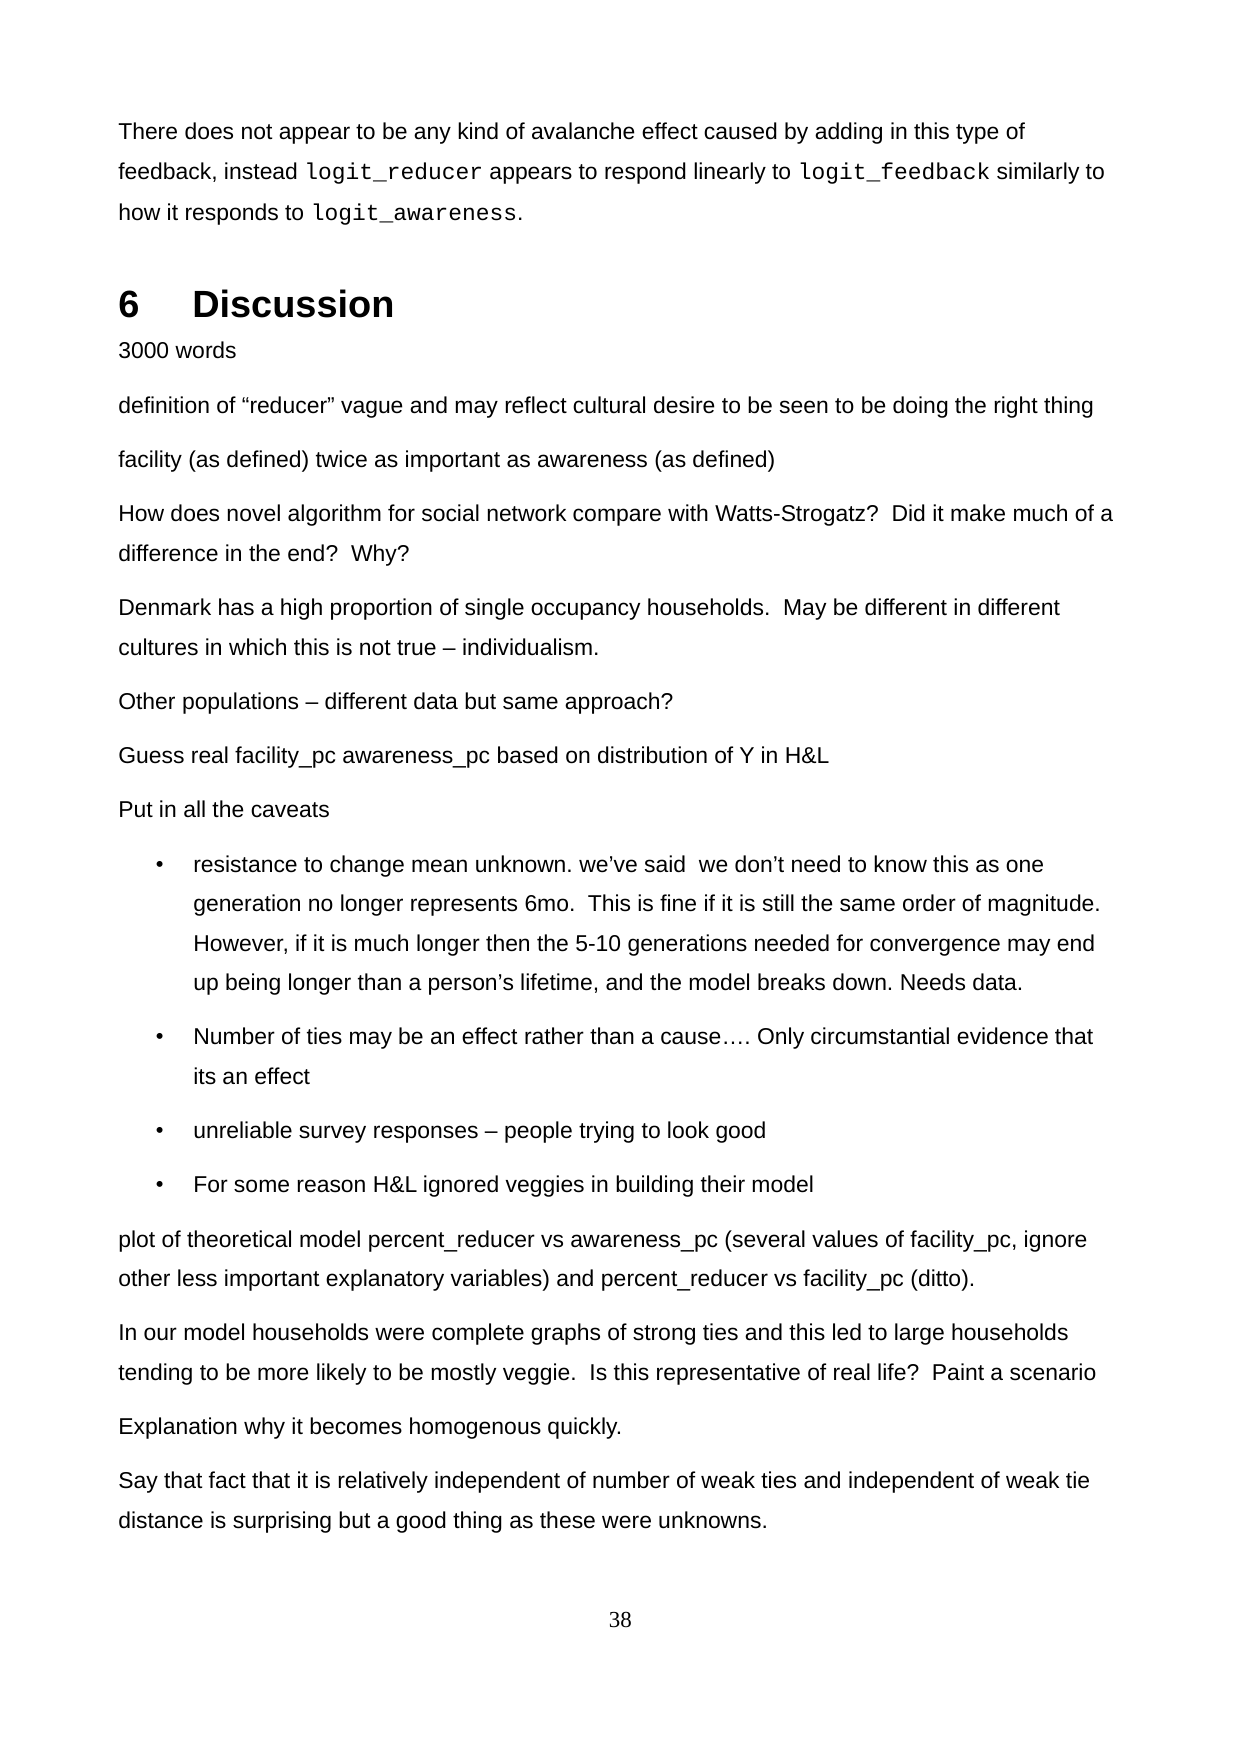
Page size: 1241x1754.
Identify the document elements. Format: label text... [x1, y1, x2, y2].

text Say that fact that it is relatively independent of number of weak ties and independent of weak tie distance is surprising but a good thing as these were unknowns. [118, 1467, 1122, 1533]
list Number of ties may be an effect rather than a cause…. Only circumstantial evidence that its an effect [156, 1023, 1122, 1089]
text Explanation why it becomes homogenous quickly. [118, 1413, 1122, 1439]
text How does novel algorithm for social network compare with Watts-Strogatz? Did it make much of a difference in the end? Why? [118, 500, 1122, 566]
text In our model households were complete graphs of strong ties and this led to large households tending to be more likely to be mostly veggie. Is this representative of real life? Paint a scenario [118, 1319, 1122, 1385]
list resistance to change mean unknown. we’ve said we don’t need to know this as one generation no longer represents 6mo. This is fine if it is still the same order of magnitude. However, if it is much longer then the 5-10 generations needed for convergence may end up being longer than a person’s lifetime, and the model breaks down. Needs data. [156, 851, 1122, 995]
text facility (as defined) twice as important as awareness (as defined) [118, 446, 1122, 472]
text Denmark has a high proportion of single occupancy households. May be different in different cultures in which this is not true – individualism. [118, 594, 1122, 660]
text Put in all the caveats [118, 796, 1122, 823]
text Other populations – different data but same approach? [118, 688, 1122, 714]
text There does not appear to be any kind of avalanche effect caused by adding in this type of feedback, instead logit_reducer appears to respond linearly to logit_feedback similarly to how it responds to logit_awareness. [118, 118, 1122, 227]
text 3000 words [118, 337, 1122, 364]
text Guess real facility_pc awareness_pc based on distribution of Y in H&L [118, 742, 1122, 768]
text plot of theoretical model percent_reducer vs awareness_pc (several values of facility_pc, ignore other less important explanatory variables) and percent_reducer vs facility_pc (ditto). [118, 1226, 1122, 1291]
list unreliable survey responses – people trying to look good [156, 1117, 1122, 1143]
subtitle Discussion [118, 281, 1122, 325]
list For some reason H&L ignored veggies in building their model [156, 1171, 1122, 1198]
text definition of “reducer” vague and may reflect cultural desire to be seen to be doing the right thing [118, 392, 1122, 418]
